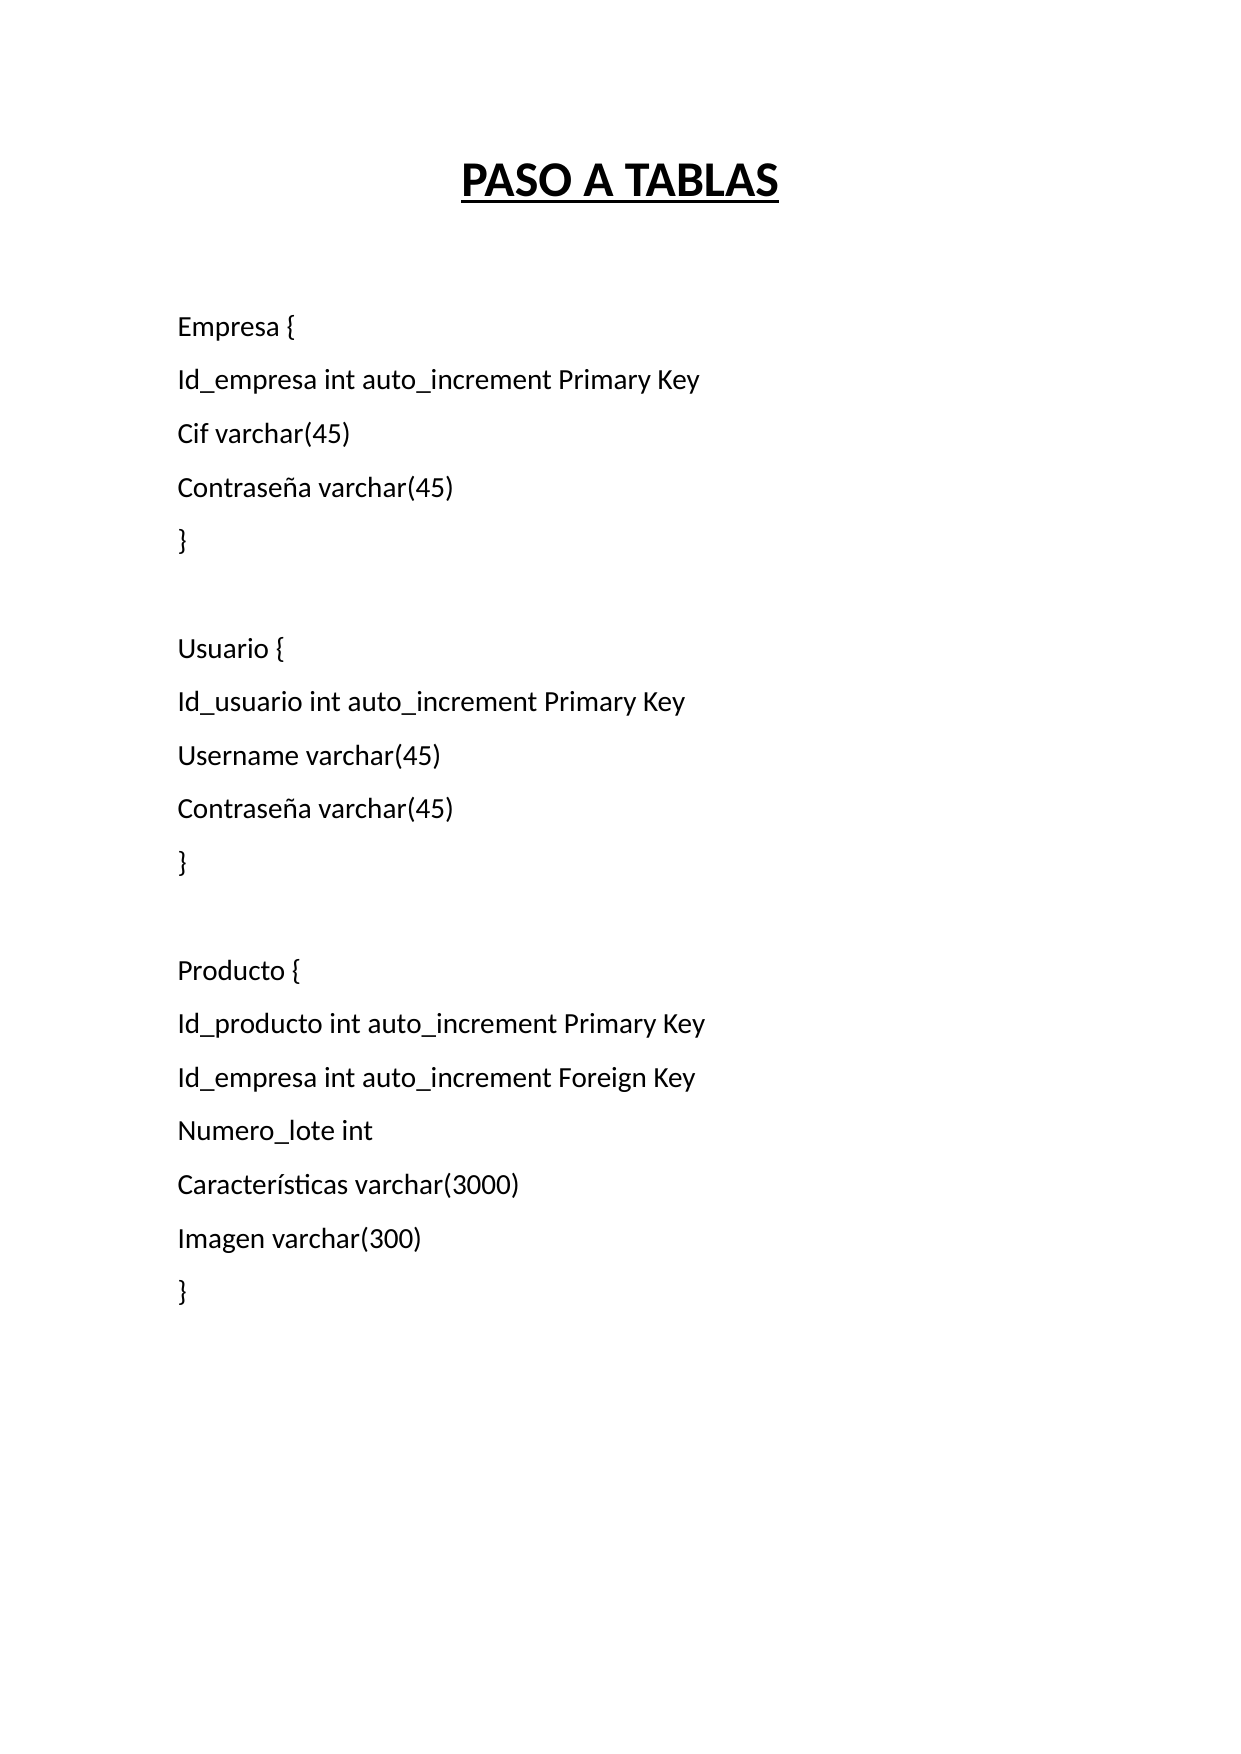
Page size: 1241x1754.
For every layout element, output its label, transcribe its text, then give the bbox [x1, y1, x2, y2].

text } [177, 1273, 1063, 1309]
text Empresa { [177, 308, 1063, 343]
text Contraseña varchar(45) [177, 469, 1063, 504]
text Cif varchar(45) [177, 415, 1063, 451]
text Id_usuario int auto_increment Primary Key [177, 683, 1063, 719]
text PASO A TABLAS [177, 148, 1063, 209]
text Username varchar(45) [177, 737, 1063, 773]
text Contraseña varchar(45) [177, 791, 1063, 826]
text Id_producto int auto_increment Primary Key [177, 1005, 1063, 1041]
text Numero_lote int [177, 1112, 1063, 1148]
text } [177, 844, 1063, 880]
text Imagen varchar(300) [177, 1220, 1063, 1255]
text Características varchar(3000) [177, 1166, 1063, 1202]
text Usuario { [177, 630, 1063, 665]
text Id_empresa int auto_increment Primary Key [177, 361, 1063, 397]
text Producto { [177, 952, 1063, 987]
text Id_empresa int auto_increment Foreign Key [177, 1059, 1063, 1094]
text } [177, 522, 1063, 558]
